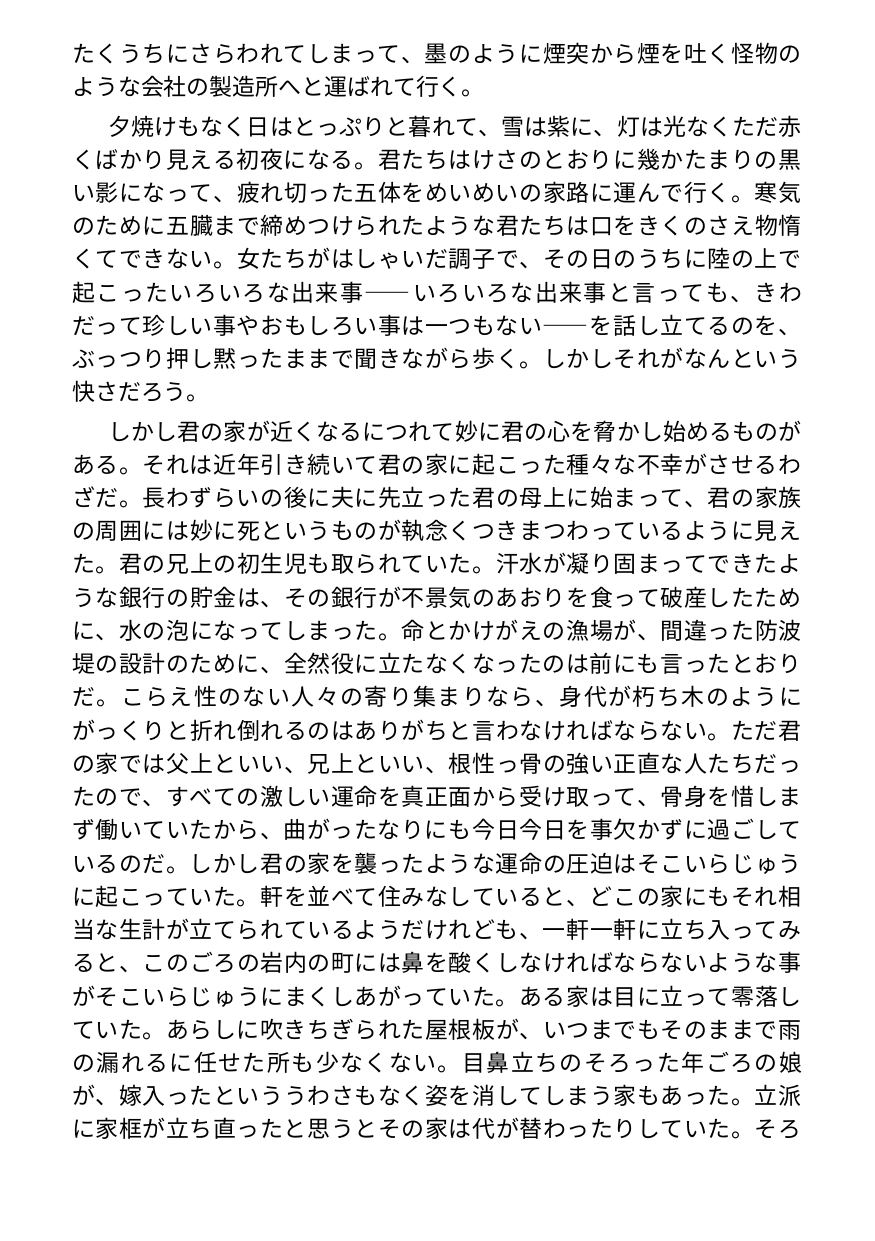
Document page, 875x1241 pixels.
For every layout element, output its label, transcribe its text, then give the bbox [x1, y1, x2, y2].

text しかし君の家が近くなるにつれて妙に君の心を脅かし始めるものがある。それは近年引き続いて君の家に起こった種々な不幸がさせるわざだ。長わずらいの後に夫に先立った君の母上に始まって、君の家族の周囲には妙に死というものが執念くつきまつわっているように見えた。君の兄上の初生児も取られていた。汗水が凝り固まってできたような銀行の貯金は、その銀行が不景気のあおりを食って破産したために、水の泡になってしまった。命とかけがえの漁場が、間違った防波堤の設計のために、全然役に立たなくなったのは前にも言ったとおりだ。こらえ性のない人々の寄り集まりなら、身代が朽ち木のようにがっくりと折れ倒れるのはありがちと言わなければならない。ただ君の家では父上といい、兄上といい、根性っ骨の強い正直な人たちだったので、すべての激しい運命を真正面から受け取って、骨身を惜しまず働いていたから、曲がったなりにも今日今日を事欠かずに過ごしているのだ。しかし君の家を襲ったような運命の圧迫はそこいらじゅうに起こっていた。軒を並べて住みなしていると、どこの家にもそれ相当な生計が立てられているようだけれども、一軒一軒に立ち入ってみると、このごろの岩内の町には鼻を酸くしなければならないような事がそこいらじゅうにまくしあがっていた。ある家は目に立って零落していた。あらしに吹きちぎられた屋根板が、いつまでもそのままで雨の漏れるに任せた所も少なくない。目鼻立ちのそろった年ごろの娘が、嫁入ったといううわさもなく姿を消してしまう家もあった。立派に家框が立ち直ったと思うとその家は代が替わったりしていた。そろ [72, 413, 802, 1144]
text 夕焼けもなく日はとっぷりと暮れて、雪は紫に、灯は光なくただ赤くばかり見える初夜になる。君たちはけさのとおりに幾かたまりの黒い影になって、疲れ切った五体をめいめいの家路に運んで行く。寒気のために五臓まで締めつけられたような君たちは口をきくのさえ物惰くてできない。女たちがはしゃいだ調子で、その日のうちに陸の上で起こったいろいろな出来事――いろいろな出来事と言っても、きわだって珍しい事やおもしろい事は一つもない――を話し立てるのを、ぶっつり押し黙ったままで聞きながら歩く。しかしそれがなんという快さだろう。 [72, 108, 802, 407]
text たくうちにさらわれてしまって、墨のように煙突から煙を吐く怪物のような会社の製造所へと運ばれて行く。 [72, 36, 802, 102]
